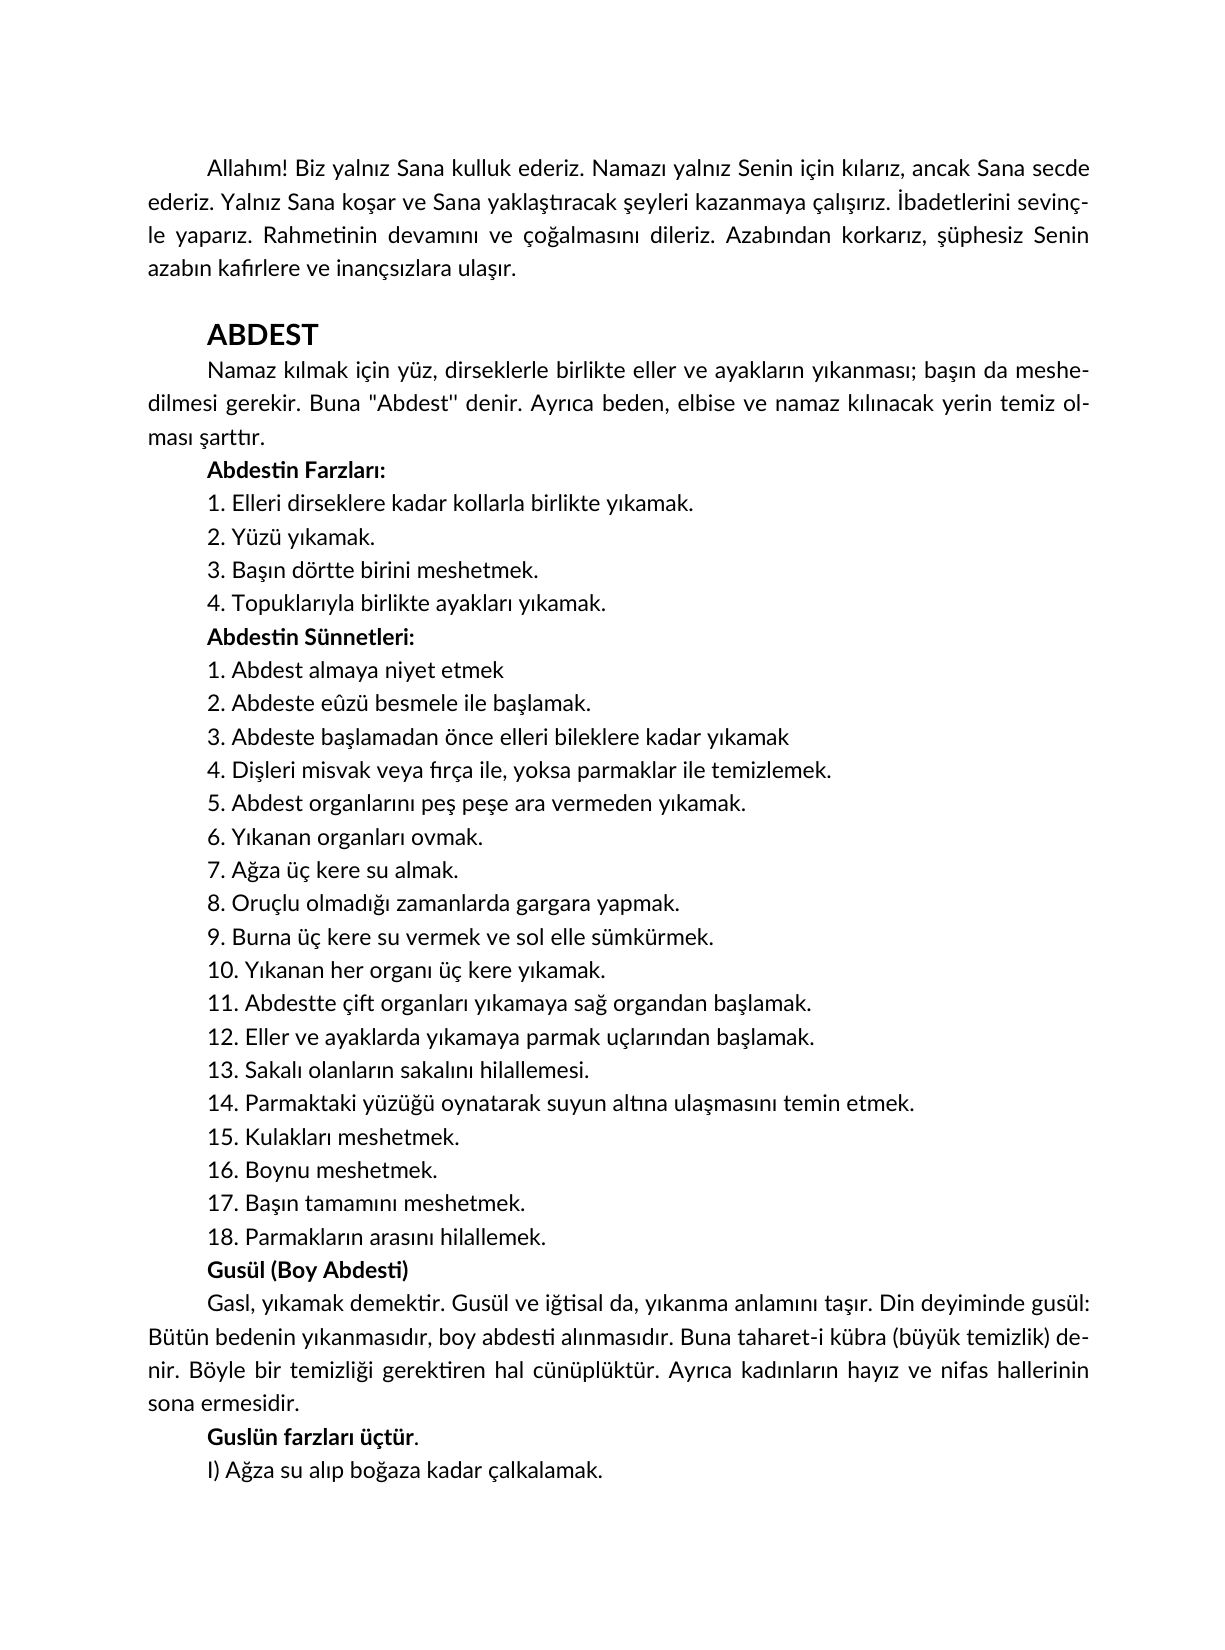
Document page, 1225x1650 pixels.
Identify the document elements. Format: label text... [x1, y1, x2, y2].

text 7. Ağ­za üç ke­re su al­mak. [148, 852, 1090, 885]
text Al­la­hım! Biz yal­nız Sa­na kul­luk ede­riz. Na­ma­zı yal­nız Se­nin için kı­la­rız, an­cak Sa­na sec­de ede­riz. Yal­nız Sa­na ko­şar ve Sa­na yak­laş­tı­ra­cak şey­le­ri ka­zan­ma­ya ça­lı­şı­rız. İba­det­le­ri­ni se­vinç­le ya­pa­rız. Rah­me­ti­nin de­va­mı­nı ve ço­ğal­ma­sı­nı di­le­riz. Aza­bın­dan kor­ka­rız, şüp­he­siz Se­nin aza­bın ka­fir­le­re ve inanç­sız­la­ra ula­şır. [148, 150, 1090, 283]
text 16. Boy­nu mes­het­mek. [148, 1152, 1090, 1185]
text 10. Yı­ka­nan her or­ga­nı üç ke­re yı­ka­mak. [148, 952, 1090, 985]
text 15. Ku­lak­la­rı mes­het­mek. [148, 1118, 1090, 1152]
text 18. Par­mak­la­rın ara­sı­nı hi­lal­le­mek. [148, 1218, 1090, 1252]
text 2. Ab­des­te eû­zü bes­me­le ile baş­la­mak. [148, 685, 1090, 718]
text 9. Bur­na üç ke­re su ver­mek ve sol el­le süm­kür­mek. [148, 918, 1090, 952]
text Gasl, yı­ka­mak de­mek­tir. Gu­sül ve iğ­ti­sal da, yı­kan­ma an­la­mı­nı ta­şır. Din de­yi­min­de gu­sül: Bü­tün be­de­nin yı­kan­ma­sı­dır, boy ab­des­ti alın­ma­sı­dır. Bu­na ta­ha­ret-i küb­ra (bü­yük te­miz­lik) de­nir. Böy­le bir te­miz­li­ği ge­rek­ti­ren hal cü­nüp­lük­tür. Ay­rı­ca ka­dın­la­rın ha­yız ve ni­fas hal­le­ri­nin so­na er­me­si­dir. [148, 1285, 1090, 1418]
text Na­maz kıl­mak için yüz, dir­sek­ler­le bir­lik­te el­ler ve ayak­la­rın yı­kan­ma­sı; ba­şın da mes­he­dil­me­si ge­re­kir. Bu­na "Ab­dest'' de­nir. Ay­rı­ca be­den, el­bi­se ve na­maz kı­lı­na­cak ye­rin te­miz ol­ma­sı şart­tır. [148, 352, 1090, 452]
text I) Ağ­za su alıp bo­ğa­za ka­dar çal­ka­la­mak. [148, 1452, 1090, 1485]
text 3. Ba­şın dört­te bi­ri­ni mes­het­mek. [148, 552, 1090, 585]
text Ab­des­tin Sün­net­le­ri: [148, 618, 1090, 652]
text Gu­sül (Boy Ab­des­ti) [148, 1252, 1090, 1285]
text Gus­lün farz­la­rı üç­tür. [148, 1418, 1090, 1452]
text 4. To­puk­la­rıy­la bir­lik­te ayak­la­rı yı­ka­mak. [148, 585, 1090, 618]
text AB­DEST [148, 317, 1090, 352]
text 5. Ab­dest or­gan­la­rı­nı peş pe­şe ara ver­me­den yı­ka­mak. [148, 785, 1090, 818]
text 4. Diş­le­ri mis­vak ve­ya fır­ça ile, yok­sa par­mak­lar ile te­miz­le­mek. [148, 752, 1090, 785]
text 1. Ab­dest al­ma­ya ni­yet et­mek [148, 652, 1090, 685]
text 11. Ab­dest­te çift or­gan­la­rı yı­ka­ma­ya sağ or­gan­dan baş­la­mak. [148, 985, 1090, 1018]
text 12. El­ler ve ayak­lar­da yı­ka­ma­ya par­mak uç­la­rın­dan baş­la­mak. [148, 1018, 1090, 1052]
text 17. Ba­şın ta­ma­mı­nı mes­het­mek. [148, 1185, 1090, 1218]
text 2. Yü­zü yı­ka­mak. [148, 518, 1090, 552]
text Ab­des­tin Farz­la­rı: [148, 452, 1090, 485]
text 8. Oruç­lu ol­ma­dı­ğı za­man­lar­da gar­ga­ra yap­mak. [148, 885, 1090, 918]
text 13. Sa­ka­lı olan­la­rın sa­ka­lı­nı hi­lal­le­me­si. [148, 1052, 1090, 1085]
text 3. Ab­des­te baş­la­ma­dan ön­ce el­le­ri bi­lek­le­re ka­dar yı­ka­mak [148, 718, 1090, 752]
text 6. Yı­ka­nan or­gan­la­rı ov­mak. [148, 818, 1090, 852]
text 14. Par­mak­ta­ki yü­zü­ğü oy­na­ta­rak su­yun al­tı­na ulaş­ma­sı­nı te­min et­mek. [148, 1085, 1090, 1118]
text 1. El­le­ri dir­sek­le­re ka­dar kol­lar­la bir­lik­te yı­ka­mak. [148, 485, 1090, 518]
